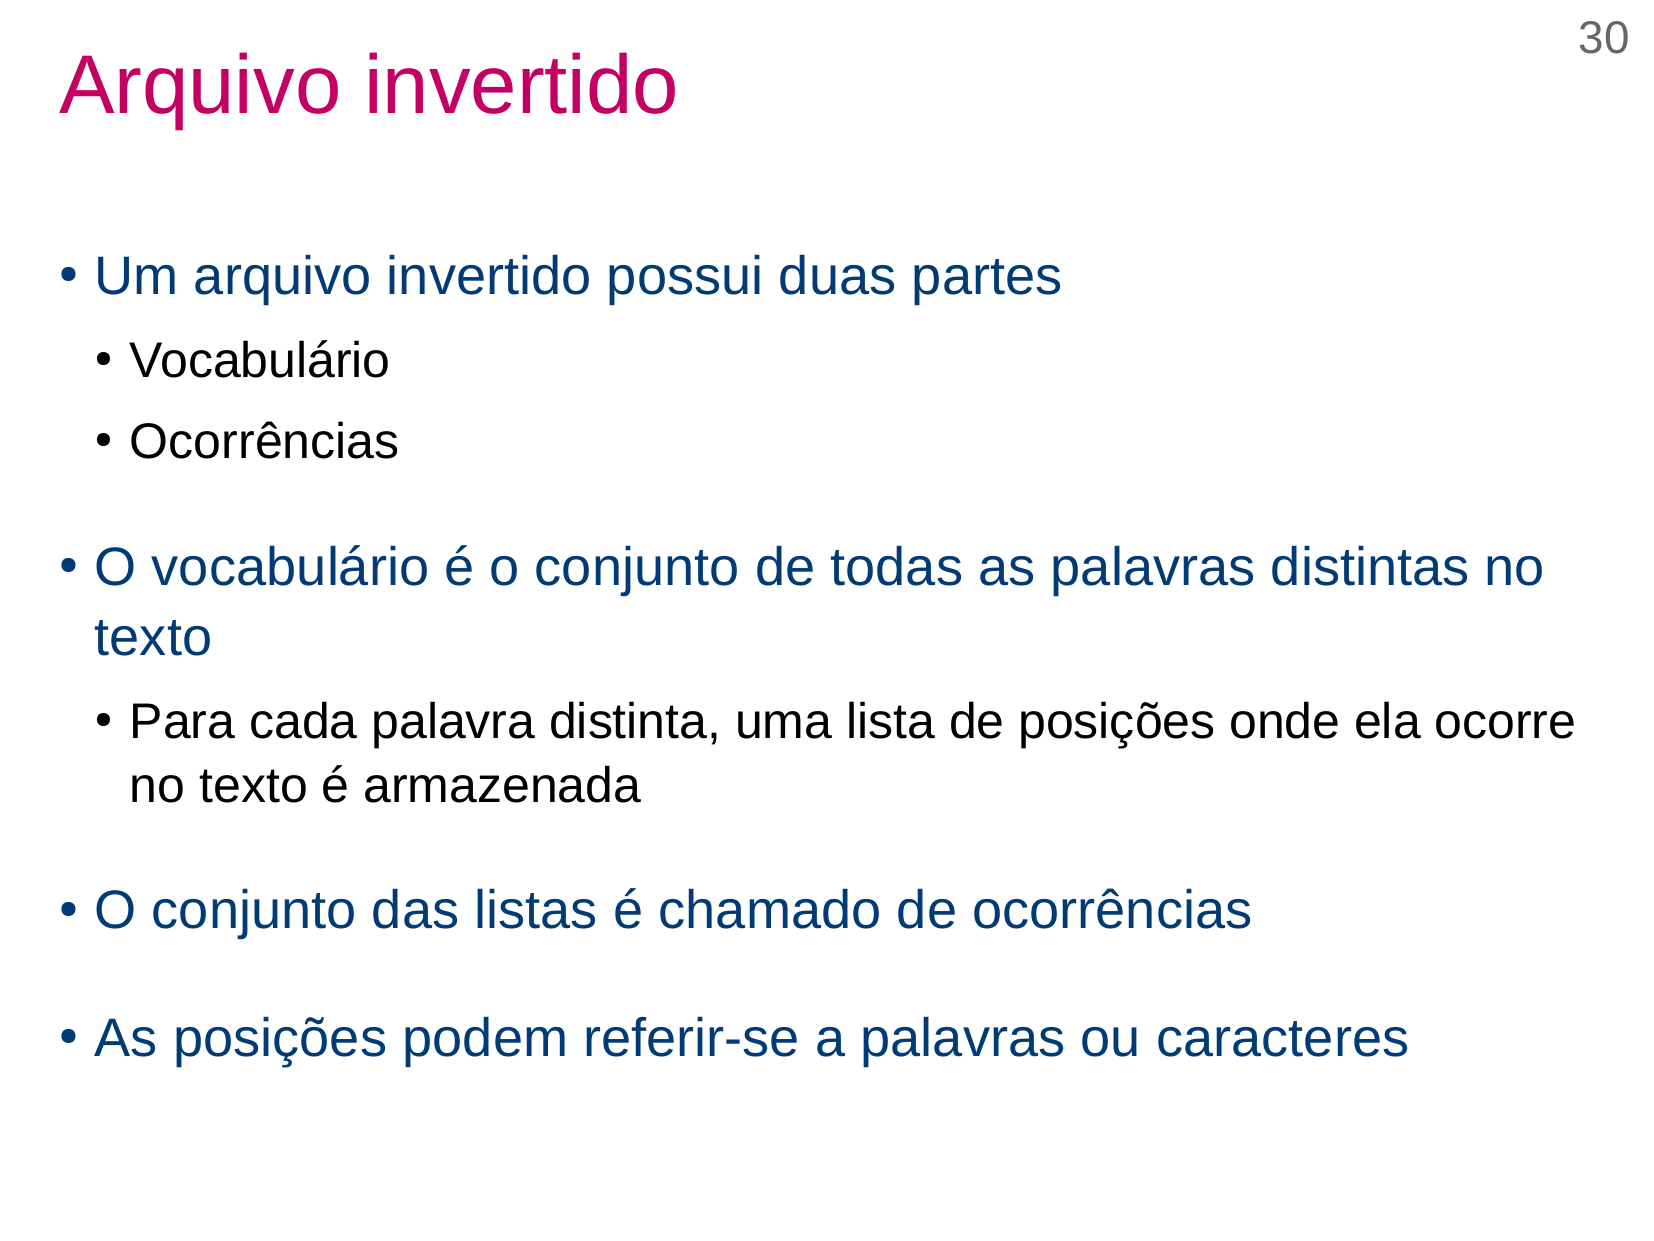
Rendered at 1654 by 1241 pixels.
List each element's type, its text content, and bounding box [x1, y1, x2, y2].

title Arquivo invertido [59, 29, 1595, 148]
list Um arquivo invertido possui duas partes Vocabulário Ocorrências O vocabulário é o conjunto de todas as palavras distintas no texto Para cada palavra distinta, uma lista de posições onde ela ocorre no texto é armazenada O conjunto das listas é chamado de ocorrências As posições podem referir-se a palavras ou caracteres [59, 236, 1595, 1211]
